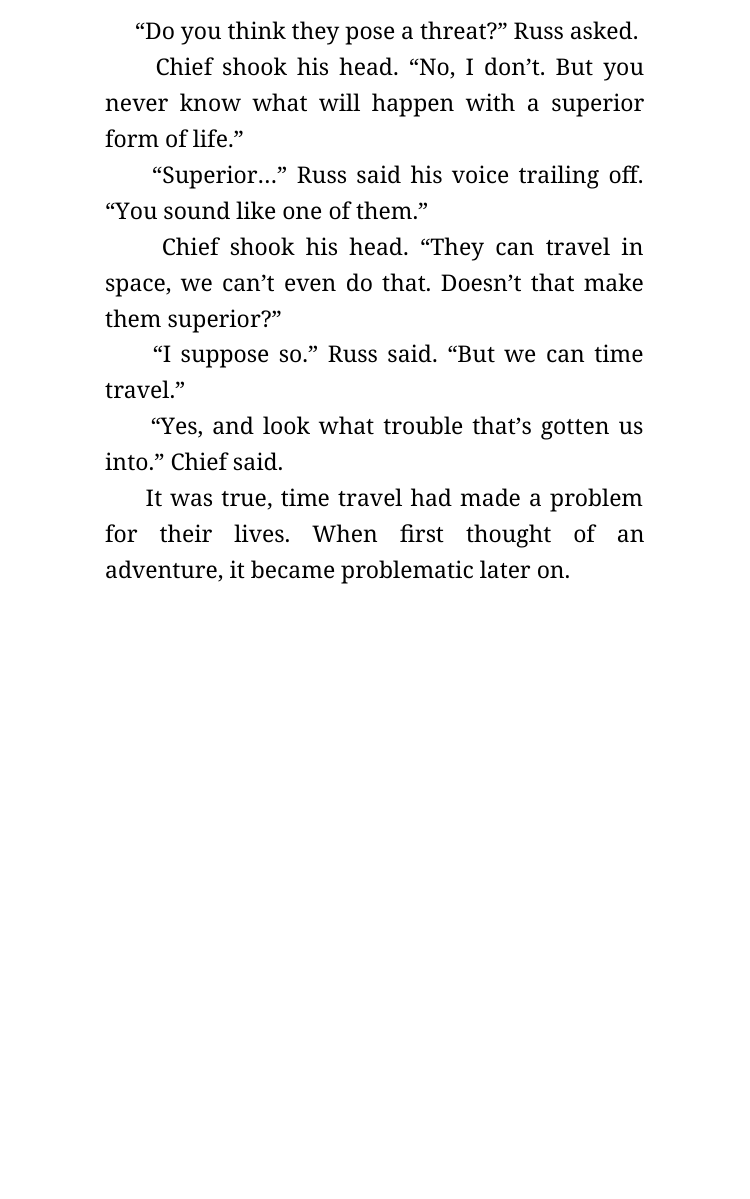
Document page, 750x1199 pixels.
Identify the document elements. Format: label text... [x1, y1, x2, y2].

text “Superior…” Russ said his voice trailing off. “You sound like one of them.” [105, 159, 645, 226]
text “I suppose so.” Russ said. “But we can time travel.” [105, 338, 645, 406]
text “Yes, and look what trouble that’s gotten us into.” Chief said. [105, 410, 645, 477]
text Chief shook his head. “They can travel in space, we can’t even do that. Doesn’t that make them superior?” [105, 231, 645, 334]
text Chief shook his head. “No, I don’t. But you never know what will happen with a superior form of life.” [105, 51, 645, 154]
text “Do you think they pose a threat?” Russ asked. [105, 15, 645, 46]
text It was true, time travel had made a problem for their lives. When first thought of an adventure, it became problematic later on. [105, 482, 645, 585]
